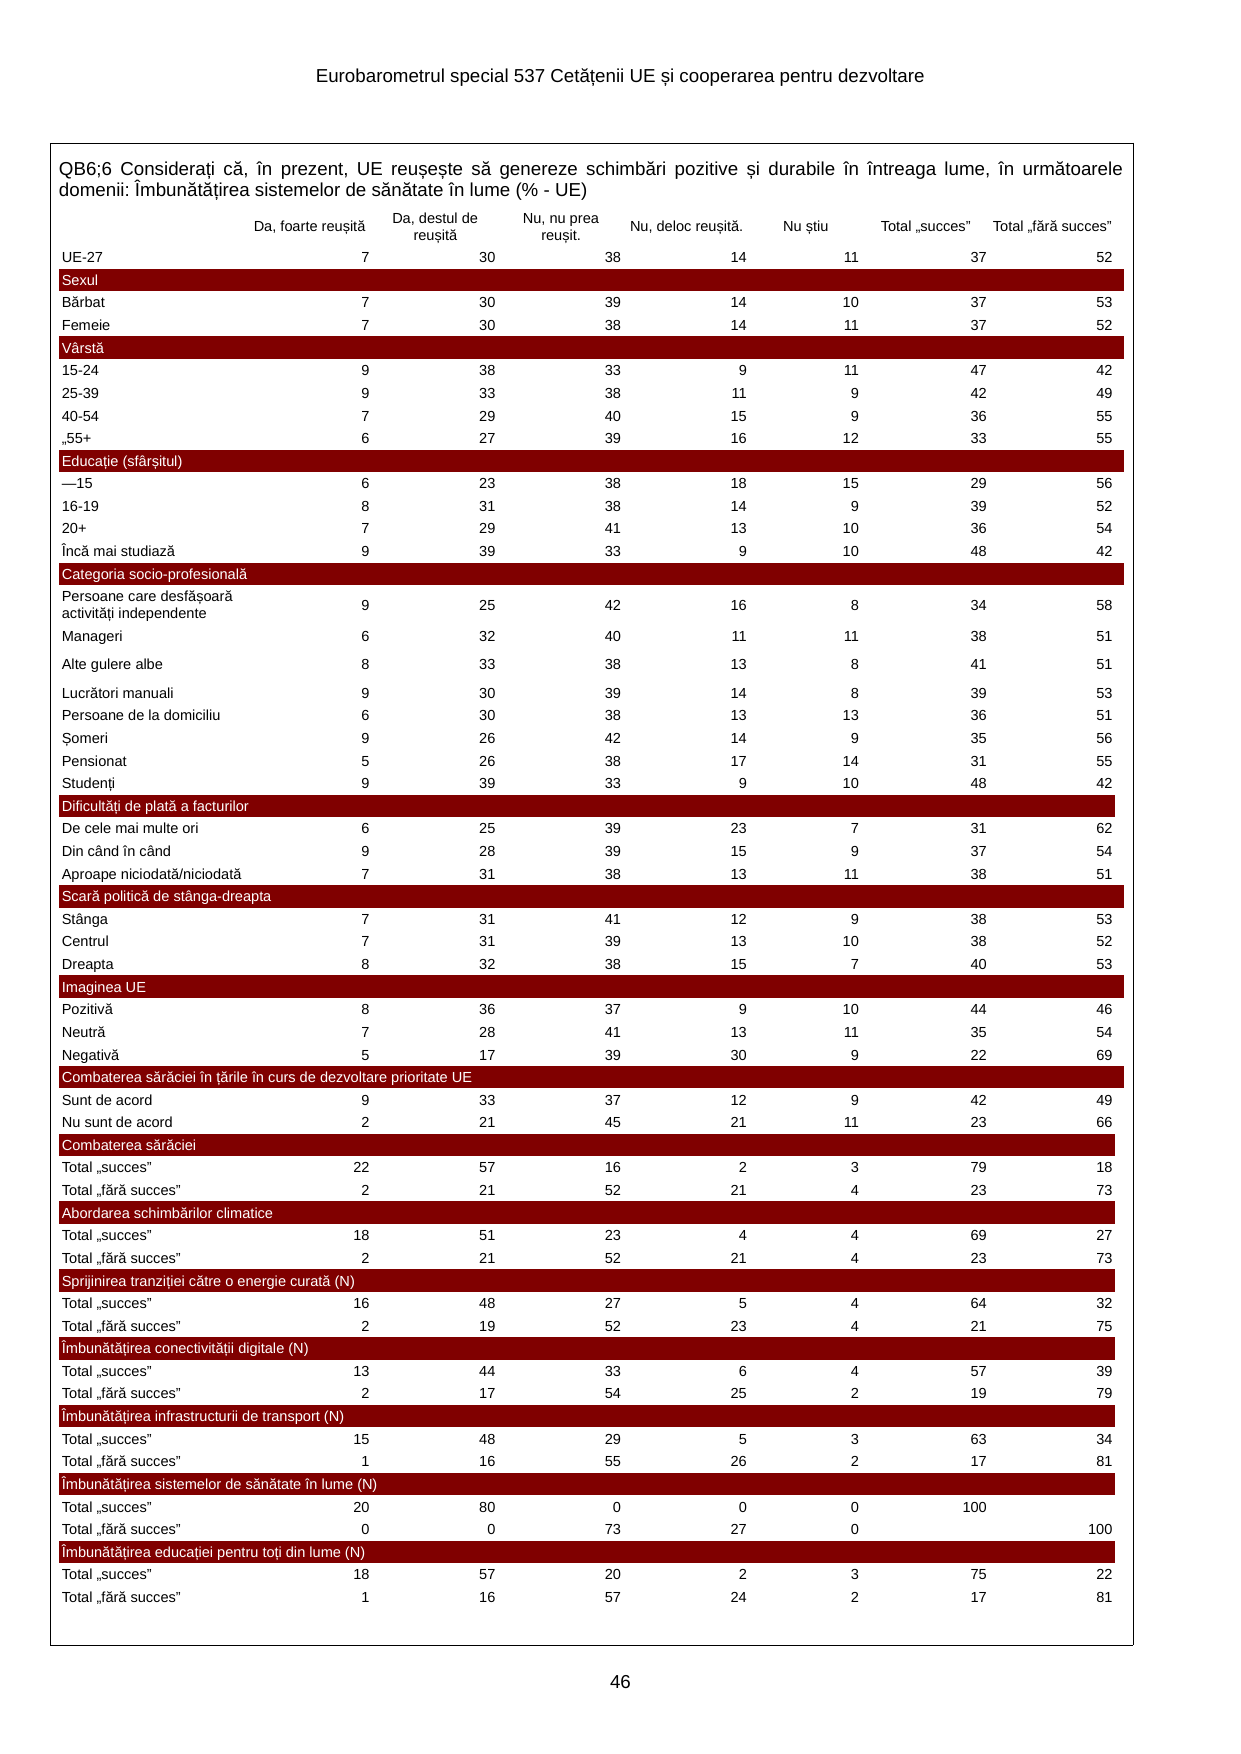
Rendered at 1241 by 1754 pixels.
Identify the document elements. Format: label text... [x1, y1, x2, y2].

table_cell 9 [749, 382, 862, 404]
table_cell 54 [498, 1382, 624, 1405]
table_cell 15-24 [59, 359, 246, 382]
table_cell „55+ [59, 427, 246, 449]
table_cell 21 [624, 1247, 749, 1269]
table_cell 41 [498, 1021, 624, 1043]
table_cell 2 [624, 1563, 749, 1586]
table_cell 26 [372, 749, 498, 772]
table_cell 30 [624, 1043, 749, 1066]
table_cell 15 [749, 472, 862, 495]
table_cell Total „fără succes” [59, 1247, 246, 1269]
table_cell 27 [498, 1292, 624, 1314]
table_cell 11 [749, 1111, 862, 1134]
table_cell 11 [749, 246, 862, 269]
table_cell 21 [862, 1315, 989, 1337]
table_cell 21 [624, 1111, 749, 1134]
table_cell Nu sunt de acord [59, 1111, 246, 1134]
table_cell 2 [246, 1111, 372, 1134]
table_cell 2 [624, 1156, 749, 1179]
table_cell 18 [989, 1156, 1115, 1179]
table_cell [1115, 382, 1124, 404]
table_cell 39 [498, 427, 624, 449]
table_cell 30 [372, 682, 498, 704]
table_cell 17 [624, 749, 749, 772]
table_cell 29 [372, 404, 498, 427]
table_cell 9 [246, 682, 372, 704]
table_cell 38 [498, 863, 624, 885]
table_cell 35 [862, 1021, 989, 1043]
table_cell 5 [624, 1292, 749, 1314]
table_cell 7 [246, 863, 372, 885]
table_cell 100 [989, 1518, 1115, 1541]
table_cell 13 [749, 704, 862, 727]
table_cell 14 [624, 682, 749, 704]
table_header Nu știu [749, 207, 862, 246]
table_cell [1115, 1043, 1124, 1066]
table_cell 6 [246, 817, 372, 840]
table_cell 2 [749, 1586, 862, 1608]
table_cell Îmbunătățirea infrastructurii de transport (N) [59, 1405, 1115, 1427]
table_cell 22 [989, 1563, 1115, 1586]
table_cell 7 [749, 953, 862, 975]
table_cell 54 [989, 840, 1115, 862]
table_cell 73 [989, 1179, 1115, 1201]
table_cell 31 [862, 817, 989, 840]
table_cell 14 [624, 314, 749, 336]
table_cell 27 [372, 427, 498, 449]
table_cell Educație (sfârșitul) [59, 450, 1124, 472]
table_cell Studenți [59, 772, 246, 794]
table_cell Total „succes” [59, 1292, 246, 1314]
table_cell 4 [749, 1292, 862, 1314]
table_cell Categoria socio-profesională [59, 563, 1124, 585]
table_cell [1115, 427, 1124, 449]
table_cell 41 [498, 517, 624, 540]
table_cell [1115, 495, 1124, 517]
table_cell 11 [749, 625, 862, 647]
table_cell 2 [246, 1315, 372, 1337]
table_cell 49 [989, 1089, 1115, 1111]
table_cell Sprijinirea tranziției către o energie curată (N) [59, 1269, 1115, 1292]
table_cell 28 [372, 1021, 498, 1043]
table_cell 14 [624, 495, 749, 517]
table_cell [1115, 1495, 1124, 1518]
table_cell 52 [989, 495, 1115, 517]
table_cell 42 [862, 1089, 989, 1111]
table_cell [1115, 908, 1124, 930]
table_cell 39 [498, 1043, 624, 1066]
table_cell 13 [624, 704, 749, 727]
table_cell 9 [749, 727, 862, 749]
table_cell 55 [498, 1450, 624, 1473]
table_cell Centrul [59, 930, 246, 953]
table_cell Stânga [59, 908, 246, 930]
table_cell 16-19 [59, 495, 246, 517]
table_cell 38 [862, 625, 989, 647]
table_cell 40-54 [59, 404, 246, 427]
table_cell 13 [624, 1021, 749, 1043]
table_cell 39 [372, 772, 498, 794]
table_cell 16 [372, 1586, 498, 1608]
table_cell 42 [989, 359, 1115, 382]
table_cell Persoane care desfășoară activități independente [59, 585, 246, 624]
table_cell [1115, 1156, 1124, 1179]
table_cell [1115, 1089, 1124, 1111]
table_cell 2 [246, 1382, 372, 1405]
table_cell 4 [749, 1315, 862, 1337]
table_cell 48 [372, 1428, 498, 1450]
table_cell 38 [498, 472, 624, 495]
table_cell 8 [246, 953, 372, 975]
table_cell [1115, 930, 1124, 953]
table_cell [1115, 1292, 1124, 1314]
table_cell 37 [862, 840, 989, 862]
table_cell Din când în când [59, 840, 246, 862]
table_cell 53 [989, 953, 1115, 975]
table_cell 51 [989, 863, 1115, 885]
table_cell 15 [624, 840, 749, 862]
table_header Nu, deloc reușită. [624, 207, 749, 246]
table_cell Îmbunătățirea sistemelor de sănătate în lume (N) [59, 1473, 1115, 1495]
table_cell 38 [862, 863, 989, 885]
table_cell 52 [498, 1247, 624, 1269]
table_cell 33 [498, 540, 624, 562]
table_cell 5 [246, 1043, 372, 1066]
table_cell 10 [749, 540, 862, 562]
table_cell 2 [749, 1382, 862, 1405]
table_cell [1115, 749, 1124, 772]
table_header Da, foarte reușită [246, 207, 372, 246]
table_cell Îmbunătățirea educației pentru toți din lume (N) [59, 1541, 1115, 1563]
table_cell 48 [862, 772, 989, 794]
table_cell 35 [862, 727, 989, 749]
table_cell 7 [749, 817, 862, 840]
table_cell 9 [624, 772, 749, 794]
table_cell 22 [246, 1156, 372, 1179]
table_cell 12 [624, 908, 749, 930]
table_cell 40 [862, 953, 989, 975]
table_cell 28 [372, 840, 498, 862]
table_cell [1115, 1337, 1124, 1360]
table_cell 42 [862, 382, 989, 404]
table_cell 51 [989, 625, 1115, 647]
table_cell 54 [989, 1021, 1115, 1043]
table_cell Total „succes” [59, 1224, 246, 1247]
table_cell 51 [989, 704, 1115, 727]
table_header Nu, nu prea reușit. [498, 207, 624, 246]
table_cell Combaterea sărăciei în țările în curs de dezvoltare prioritate UE [59, 1066, 1124, 1088]
table_cell 9 [749, 495, 862, 517]
table_cell 16 [498, 1156, 624, 1179]
table_cell [1115, 472, 1124, 495]
table_cell 52 [989, 314, 1115, 336]
table_cell 11 [624, 382, 749, 404]
table_cell 38 [498, 647, 624, 682]
table_cell Scară politică de stânga-dreapta [59, 885, 1124, 908]
table_cell [1115, 795, 1124, 817]
table_cell [1115, 1224, 1124, 1247]
table_cell 9 [246, 382, 372, 404]
table_cell 52 [989, 246, 1115, 269]
table_cell 14 [624, 291, 749, 314]
table_cell 38 [498, 749, 624, 772]
table_cell 55 [989, 749, 1115, 772]
table_cell [1115, 1450, 1124, 1473]
table_cell Încă mai studiază [59, 540, 246, 562]
table_cell 75 [862, 1563, 989, 1586]
table_cell 69 [862, 1224, 989, 1247]
table_cell 14 [624, 246, 749, 269]
table_cell 10 [749, 772, 862, 794]
table_cell 4 [749, 1224, 862, 1247]
table_cell 34 [989, 1428, 1115, 1450]
table_cell 52 [498, 1179, 624, 1201]
table_cell 57 [498, 1586, 624, 1608]
table_cell 79 [862, 1156, 989, 1179]
table_cell 21 [372, 1247, 498, 1269]
table_cell [1115, 1473, 1124, 1495]
table_cell 23 [862, 1179, 989, 1201]
table_cell 37 [862, 291, 989, 314]
table_cell 66 [989, 1111, 1115, 1134]
table_cell 7 [246, 291, 372, 314]
table_cell Manageri [59, 625, 246, 647]
table_cell Neutră [59, 1021, 246, 1043]
table_cell 20 [246, 1495, 372, 1518]
table_cell 33 [372, 1089, 498, 1111]
table_cell 45 [498, 1111, 624, 1134]
table_cell Aproape niciodată/niciodată [59, 863, 246, 885]
table_cell 20+ [59, 517, 246, 540]
table_cell Pensionat [59, 749, 246, 772]
table_cell 39 [498, 930, 624, 953]
table_cell 25 [372, 585, 498, 624]
table_cell Sexul [59, 269, 1124, 291]
table_cell 34 [862, 585, 989, 624]
table_cell 6 [246, 704, 372, 727]
table_cell 38 [498, 314, 624, 336]
table_cell 2 [246, 1247, 372, 1269]
table_cell 27 [624, 1518, 749, 1541]
table_cell 15 [624, 404, 749, 427]
table_cell [1115, 998, 1124, 1021]
table_cell Total „fără succes” [59, 1450, 246, 1473]
table_cell 23 [624, 817, 749, 840]
table_cell [862, 1518, 989, 1541]
table_cell 9 [624, 998, 749, 1021]
table_cell 21 [372, 1179, 498, 1201]
table_header Da, destul de reușită [372, 207, 498, 246]
table_cell Femeie [59, 314, 246, 336]
table_cell 79 [989, 1382, 1115, 1405]
table_cell 44 [862, 998, 989, 1021]
table_cell 53 [989, 291, 1115, 314]
table_cell 25 [624, 1382, 749, 1405]
table_cell 62 [989, 817, 1115, 840]
table_cell [1115, 1021, 1124, 1043]
table_cell 21 [624, 1179, 749, 1201]
table_cell 9 [749, 404, 862, 427]
table_cell Lucrători manuali [59, 682, 246, 704]
table_cell 31 [372, 863, 498, 885]
table_cell 38 [498, 953, 624, 975]
table_cell [1115, 359, 1124, 382]
table_cell 16 [624, 427, 749, 449]
table_cell Negativă [59, 1043, 246, 1066]
table_cell [1115, 1360, 1124, 1382]
table_header [59, 207, 246, 246]
table_cell Vârstă [59, 336, 1124, 359]
table_cell Bărbat [59, 291, 246, 314]
table_cell 39 [498, 291, 624, 314]
table_cell 29 [862, 472, 989, 495]
table_cell UE-27 [59, 246, 246, 269]
table_cell 36 [862, 517, 989, 540]
table_cell [1115, 1201, 1124, 1224]
table_cell 9 [749, 908, 862, 930]
table_cell 38 [498, 246, 624, 269]
table_cell 8 [246, 495, 372, 517]
table_cell 39 [498, 817, 624, 840]
table_cell 22 [862, 1043, 989, 1066]
table_cell Sunt de acord [59, 1089, 246, 1111]
table_cell 12 [624, 1089, 749, 1111]
table_cell 31 [372, 908, 498, 930]
table_cell 55 [989, 427, 1115, 449]
table_cell 16 [372, 1450, 498, 1473]
table_cell [1115, 404, 1124, 427]
table_cell 9 [749, 1043, 862, 1066]
table_cell 32 [372, 625, 498, 647]
table_cell 16 [246, 1292, 372, 1314]
table_cell 53 [989, 682, 1115, 704]
table_cell 81 [989, 1586, 1115, 1608]
table_cell 3 [749, 1156, 862, 1179]
table_cell 6 [246, 427, 372, 449]
table_cell 9 [749, 840, 862, 862]
table_cell 80 [372, 1495, 498, 1518]
table_cell —15 [59, 472, 246, 495]
table_cell 42 [989, 772, 1115, 794]
table_cell [1115, 291, 1124, 314]
table_cell [1115, 704, 1124, 727]
table_cell 38 [862, 930, 989, 953]
table_cell 39 [498, 682, 624, 704]
table_cell 8 [749, 647, 862, 682]
table_cell 40 [498, 404, 624, 427]
table_cell 4 [749, 1360, 862, 1382]
table_cell 42 [498, 727, 624, 749]
table_cell 11 [624, 625, 749, 647]
table_cell Persoane de la domiciliu [59, 704, 246, 727]
table_cell Dificultăți de plată a facturilor [59, 795, 1115, 817]
table_cell [1115, 682, 1124, 704]
table_cell 26 [624, 1450, 749, 1473]
table_cell 9 [624, 540, 749, 562]
table_cell 52 [989, 930, 1115, 953]
table_cell 37 [862, 246, 989, 269]
table_cell 52 [498, 1315, 624, 1337]
table_cell 15 [246, 1428, 372, 1450]
table_cell 38 [498, 704, 624, 727]
table_cell 4 [749, 1247, 862, 1269]
table_cell [1115, 817, 1124, 840]
table_cell 15 [624, 953, 749, 975]
table_cell 17 [372, 1382, 498, 1405]
table_cell 38 [372, 359, 498, 382]
table_cell 5 [246, 749, 372, 772]
table_cell 38 [498, 495, 624, 517]
table_cell 18 [624, 472, 749, 495]
table_cell 6 [246, 625, 372, 647]
table_cell 5 [624, 1428, 749, 1450]
table_cell 44 [372, 1360, 498, 1382]
table_cell 31 [372, 495, 498, 517]
table_cell 7 [246, 314, 372, 336]
table_cell 10 [749, 291, 862, 314]
table_cell De cele mai multe ori [59, 817, 246, 840]
table_cell 18 [246, 1224, 372, 1247]
table_cell 14 [749, 749, 862, 772]
table_cell 14 [624, 727, 749, 749]
table_cell 31 [372, 930, 498, 953]
table_cell Total „fără succes” [59, 1315, 246, 1337]
table_cell 46 [989, 998, 1115, 1021]
table_cell 9 [246, 1089, 372, 1111]
table_cell 31 [862, 749, 989, 772]
table_cell [1115, 863, 1124, 885]
table_cell 41 [862, 647, 989, 682]
table_cell 29 [372, 517, 498, 540]
table_cell 9 [246, 772, 372, 794]
table_cell [1115, 1541, 1124, 1563]
table_cell 73 [989, 1247, 1115, 1269]
text QB6;6 Considerați că, în prezent, UE reușește să genereze schimbări pozitive și durabile în întreaga lume, în următoarele domenii: Îmbunătățirea sistemelor de sănătate în lume (% - UE) [59, 158, 1124, 201]
table_cell 1 [246, 1586, 372, 1608]
table_cell Îmbunătățirea conectivității digitale (N) [59, 1337, 1115, 1360]
table_cell 23 [862, 1247, 989, 1269]
table_cell 8 [246, 998, 372, 1021]
table_cell 27 [989, 1224, 1115, 1247]
table_cell 17 [862, 1450, 989, 1473]
table_cell 12 [749, 427, 862, 449]
table_cell 8 [749, 682, 862, 704]
table_cell [1115, 1428, 1124, 1450]
table_cell 26 [372, 727, 498, 749]
table_cell 38 [498, 382, 624, 404]
table_cell 53 [989, 908, 1115, 930]
table_cell Alte gulere albe [59, 647, 246, 682]
table_cell 20 [498, 1563, 624, 1586]
table_cell Abordarea schimbărilor climatice [59, 1201, 1115, 1224]
table_cell 63 [862, 1428, 989, 1450]
table_cell 37 [862, 314, 989, 336]
table_cell 0 [246, 1518, 372, 1541]
table_cell 36 [372, 998, 498, 1021]
table_cell 0 [372, 1518, 498, 1541]
table_cell [1115, 1247, 1124, 1269]
table_cell [1115, 585, 1124, 624]
table_cell 19 [862, 1382, 989, 1405]
table_cell 30 [372, 704, 498, 727]
table_cell 36 [862, 404, 989, 427]
table_cell 30 [372, 246, 498, 269]
table_cell 8 [749, 585, 862, 624]
table_cell 33 [372, 382, 498, 404]
table_cell [1115, 1382, 1124, 1405]
table_cell Dreapta [59, 953, 246, 975]
table_cell 9 [749, 1089, 862, 1111]
table_cell 100 [862, 1495, 989, 1518]
table_cell 1 [246, 1450, 372, 1473]
table_cell 23 [498, 1224, 624, 1247]
table_cell 25-39 [59, 382, 246, 404]
table_cell 10 [749, 930, 862, 953]
table_cell 30 [372, 314, 498, 336]
table_cell [1115, 540, 1124, 562]
table_cell 9 [246, 727, 372, 749]
table_cell [1115, 517, 1124, 540]
table_cell 51 [989, 647, 1115, 682]
table_cell [1115, 1315, 1124, 1337]
table_cell 64 [862, 1292, 989, 1314]
table_cell 10 [749, 517, 862, 540]
table_cell 33 [498, 772, 624, 794]
table_cell 2 [246, 1179, 372, 1201]
table_cell 0 [624, 1495, 749, 1518]
table_cell 57 [862, 1360, 989, 1382]
table_cell 36 [862, 704, 989, 727]
table_cell [1115, 1269, 1124, 1292]
table_cell 58 [989, 585, 1115, 624]
table_cell 30 [372, 291, 498, 314]
table_cell 39 [862, 495, 989, 517]
table_cell 3 [749, 1563, 862, 1586]
table_cell 9 [246, 540, 372, 562]
table_cell 6 [624, 1360, 749, 1382]
table_cell 18 [246, 1563, 372, 1586]
table_cell 17 [862, 1586, 989, 1608]
table_cell 48 [862, 540, 989, 562]
table_cell 48 [372, 1292, 498, 1314]
table_cell 73 [498, 1518, 624, 1541]
table_cell Combaterea sărăciei [59, 1134, 1115, 1156]
table_cell 33 [372, 647, 498, 682]
table_cell 33 [498, 359, 624, 382]
table_cell Imaginea UE [59, 975, 1124, 998]
table_cell Pozitivă [59, 998, 246, 1021]
table_cell 47 [862, 359, 989, 382]
table_cell 56 [989, 727, 1115, 749]
table_cell 0 [498, 1495, 624, 1518]
table_header [1115, 207, 1124, 246]
table_cell Total „fără succes” [59, 1586, 246, 1608]
table_cell 49 [989, 382, 1115, 404]
table_cell 75 [989, 1315, 1115, 1337]
table_cell 9 [246, 359, 372, 382]
table_header Total „succes” [862, 207, 989, 246]
table_cell [1115, 1111, 1124, 1134]
table_cell 9 [246, 840, 372, 862]
table_cell 21 [372, 1111, 498, 1134]
table_cell 37 [498, 1089, 624, 1111]
table_cell Total „succes” [59, 1156, 246, 1179]
table_cell 24 [624, 1586, 749, 1608]
table_cell [1115, 1179, 1124, 1201]
table_cell 2 [749, 1450, 862, 1473]
table_cell [1115, 314, 1124, 336]
table_cell 7 [246, 1021, 372, 1043]
table_cell 13 [624, 517, 749, 540]
table_cell 7 [246, 930, 372, 953]
table_cell [1115, 246, 1124, 269]
table_cell 41 [498, 908, 624, 930]
table_cell [1115, 1563, 1124, 1586]
table_cell 11 [749, 1021, 862, 1043]
table_cell 29 [498, 1428, 624, 1450]
table_cell [989, 1495, 1115, 1518]
table_cell 69 [989, 1043, 1115, 1066]
table_cell 37 [498, 998, 624, 1021]
table_cell [1115, 772, 1124, 794]
table_cell 4 [749, 1179, 862, 1201]
table_cell Total „succes” [59, 1495, 246, 1518]
table_cell 55 [989, 404, 1115, 427]
table_cell [1115, 1586, 1124, 1608]
table_cell 23 [862, 1111, 989, 1134]
table_cell 0 [749, 1518, 862, 1541]
table_cell Total „succes” [59, 1563, 246, 1586]
table_cell 39 [989, 1360, 1115, 1382]
table_cell 13 [624, 863, 749, 885]
table_cell 6 [246, 472, 372, 495]
table_cell [1115, 1405, 1124, 1427]
table_cell 13 [624, 647, 749, 682]
table_cell Total „succes” [59, 1360, 246, 1382]
table_cell Șomeri [59, 727, 246, 749]
table_cell 9 [624, 359, 749, 382]
table_cell 7 [246, 908, 372, 930]
table_cell Total „fără succes” [59, 1179, 246, 1201]
table_cell 40 [498, 625, 624, 647]
table_cell 11 [749, 863, 862, 885]
table_cell 33 [498, 1360, 624, 1382]
table_cell 56 [989, 472, 1115, 495]
table_cell 8 [246, 647, 372, 682]
table_cell 42 [989, 540, 1115, 562]
table_cell 32 [372, 953, 498, 975]
table_cell 3 [749, 1428, 862, 1450]
table_cell 7 [246, 246, 372, 269]
table_cell 10 [749, 998, 862, 1021]
table_cell 32 [989, 1292, 1115, 1314]
table_cell 0 [749, 1495, 862, 1518]
table_cell 13 [246, 1360, 372, 1382]
table_cell [1115, 953, 1124, 975]
table_cell 81 [989, 1450, 1115, 1473]
table_cell 57 [372, 1156, 498, 1179]
table_cell 57 [372, 1563, 498, 1586]
table_cell [1115, 647, 1124, 682]
table_cell 39 [372, 540, 498, 562]
table_cell [1115, 625, 1124, 647]
table_cell Total „fără succes” [59, 1382, 246, 1405]
table_cell 7 [246, 517, 372, 540]
table_cell 19 [372, 1315, 498, 1337]
table_cell Total „succes” [59, 1428, 246, 1450]
table_cell 11 [749, 359, 862, 382]
table_cell 25 [372, 817, 498, 840]
table_cell [1115, 1134, 1124, 1156]
table_cell [1115, 1518, 1124, 1541]
table_cell 42 [498, 585, 624, 624]
table_cell 33 [862, 427, 989, 449]
table_cell 4 [624, 1224, 749, 1247]
table_cell 7 [246, 404, 372, 427]
table_header Total „fără succes” [989, 207, 1115, 246]
table_cell 17 [372, 1043, 498, 1066]
table_cell 16 [624, 585, 749, 624]
table_cell 13 [624, 930, 749, 953]
table_cell [1115, 727, 1124, 749]
table_cell 39 [862, 682, 989, 704]
table_cell 39 [498, 840, 624, 862]
table_cell 9 [246, 585, 372, 624]
table_cell 23 [372, 472, 498, 495]
table_cell [1115, 840, 1124, 862]
table_cell 11 [749, 314, 862, 336]
table_cell 51 [372, 1224, 498, 1247]
table_cell 38 [862, 908, 989, 930]
table_cell Total „fără succes” [59, 1518, 246, 1541]
table_cell 54 [989, 517, 1115, 540]
table_cell 23 [624, 1315, 749, 1337]
